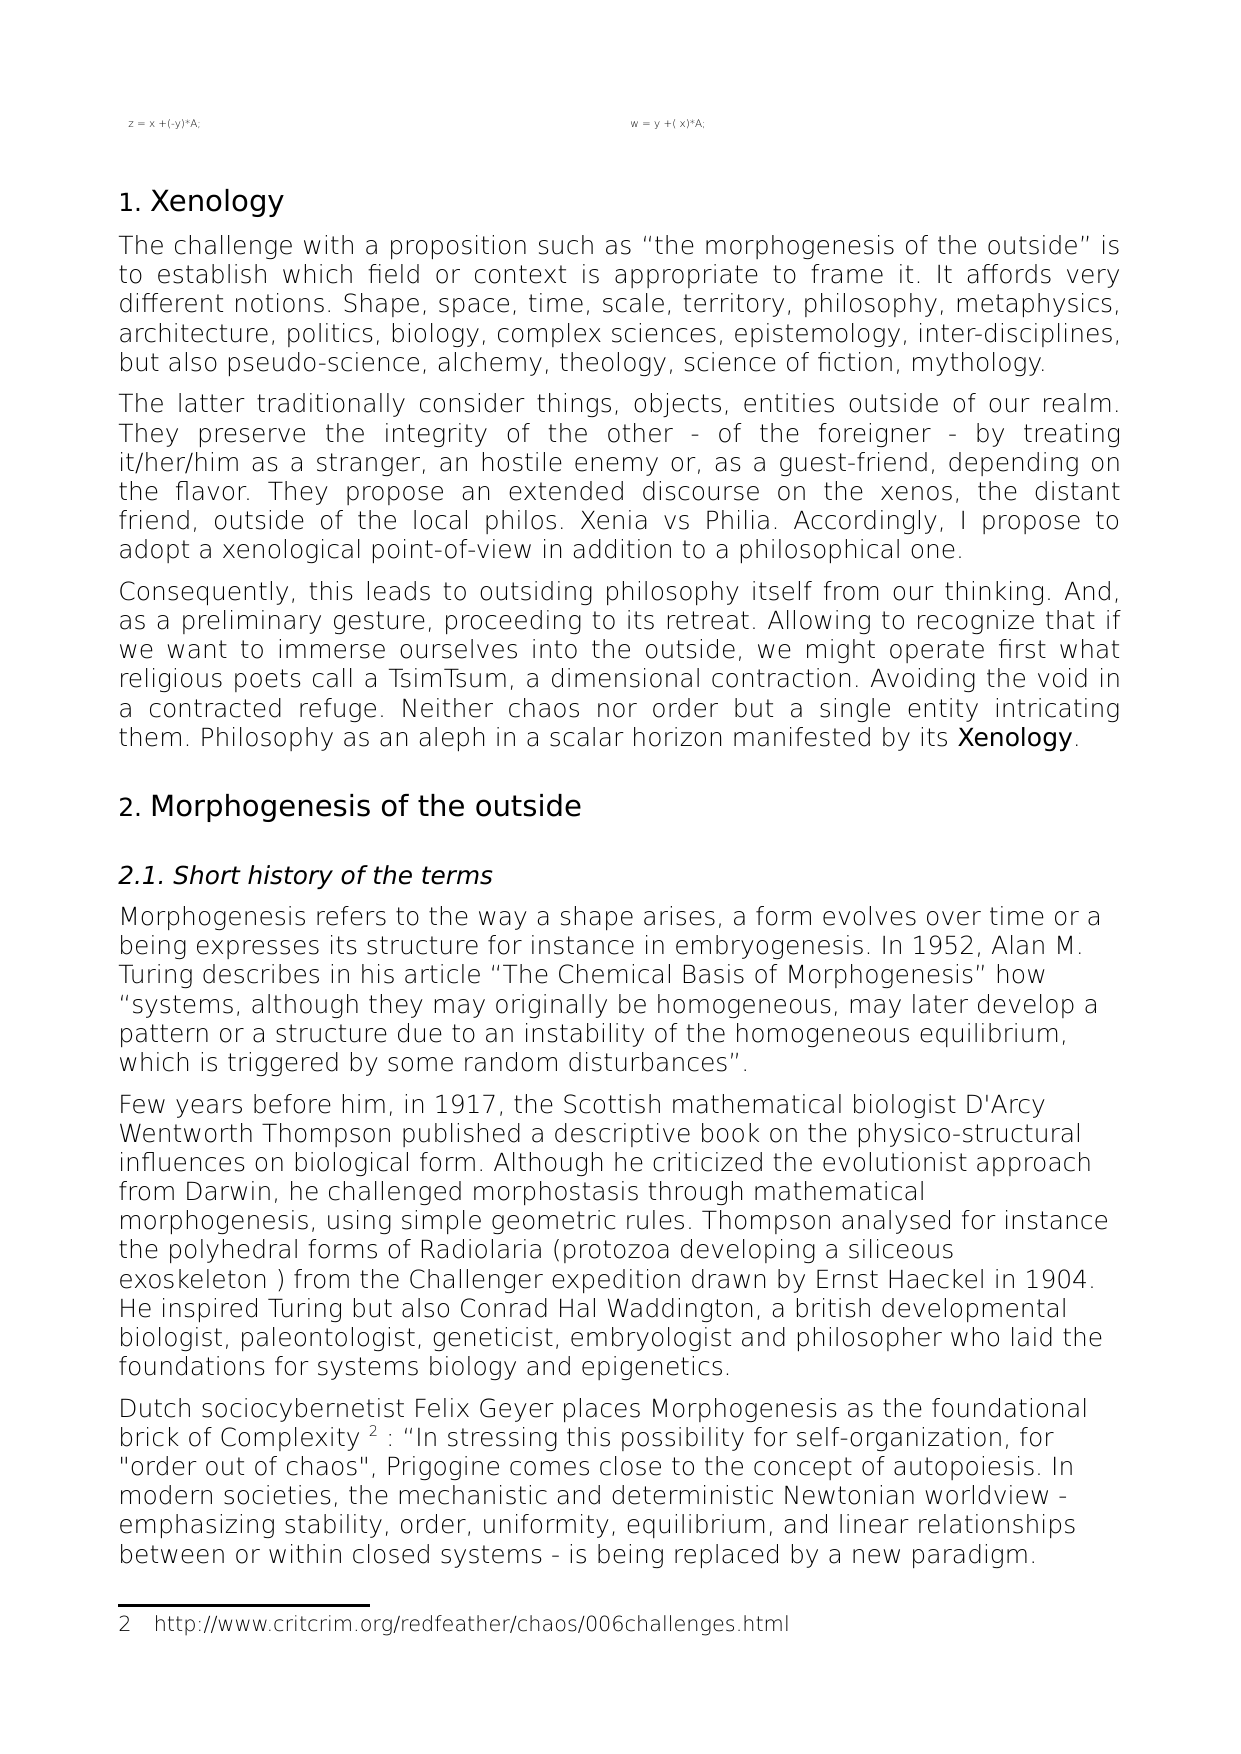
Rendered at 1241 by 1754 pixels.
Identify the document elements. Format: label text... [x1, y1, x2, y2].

text The latter traditionally consider things, objects, entities outside of our realm. They preserve the integrity of the other - of the foreigner - by treating it/her/him as a stranger, an hostile enemy or, as a guest-friend, depending on the flavor. They propose an extended discourse on the xenos, the distant friend, outside of the local philos. Xenia vs Philia. Accordingly, I propose to adopt a xenological point-of-view in addition to a philosophical one. [118, 389, 1122, 564]
text http://www.critcrim.org/redfeather/chaos/006challenges.html [118, 1612, 1122, 1636]
text w = y +( x)*A; [620, 118, 1122, 130]
text Morphogenesis refers to the way a shape arises, a form evolves over time or a being expresses its structure for instance in embryogenesis. In 1952, Alan M. Turing describes in his article “The Chemical Basis of Morphogenesis” how “systems, although they may originally be homogeneous, may later develop a pattern or a structure due to an instability of the homogeneous equilibrium, which is triggered by some random disturbances”. [118, 902, 1122, 1077]
text Consequently, this leads to outsiding philosophy itself from our thinking. And, as a preliminary gesture, proceeding to its retreat. Allowing to recognize that if we want to immerse ourselves into the outside, we might operate first what religious poets call a TsimTsum, a dimensional contraction. Avoiding the void in a contracted refuge. Neither chaos nor order but a single entity intricating them. Philosophy as an aleph in a scalar horizon manifested by its Xenology. [118, 577, 1122, 752]
text Dutch sociocybernetist Felix Geyer places Morphogenesis as the foundational brick of Complexity : “In stressing this possibility for self-organization, for "order out of chaos", Prigogine comes close to the concept of autopoiesis. In modern societies, the mechanistic and deterministic Newtonian worldview - emphasizing stability, order, uniformity, equilibrium, and linear relationships between or within closed systems - is being replaced by a new paradigm. [118, 1394, 1122, 1569]
subtitle 1. Xenology [118, 185, 1122, 219]
text The challenge with a proposition such as “the morphogenesis of the outside” is to establish which field or context is appropriate to frame it. It affords very different notions. Shape, space, time, scale, territory, philosophy, metaphysics, architecture, politics, biology, complex sciences, epistemology, inter-disciplines, but also pseudo-science, alchemy, theology, science of fiction, mythology. [118, 231, 1122, 377]
subtitle 2. Morphogenesis of the outside [118, 789, 1122, 823]
text z = x +(-y)*A; [118, 118, 620, 130]
text Few years before him, in 1917, the Scottish mathematical biologist D'Arcy Wentworth Thompson published a descriptive book on the physico-structural influences on biological form. Although he criticized the evolutionist approach from Darwin, he challenged morphostasis through mathematical morphogenesis, using simple geometric rules. Thompson analysed for instance the polyhedral forms of Radiolaria (protozoa developing a siliceous exoskeleton ) from the Challenger expedition drawn by Ernst Haeckel in 1904. He inspired Turing but also Conrad Hal Waddington, a british developmental biologist, paleontologist, geneticist, embryologist and philosopher who laid the foundations for systems biology and epigenetics. [118, 1090, 1122, 1382]
subtitle 2.1. Short history of the terms [28, 861, 1122, 890]
